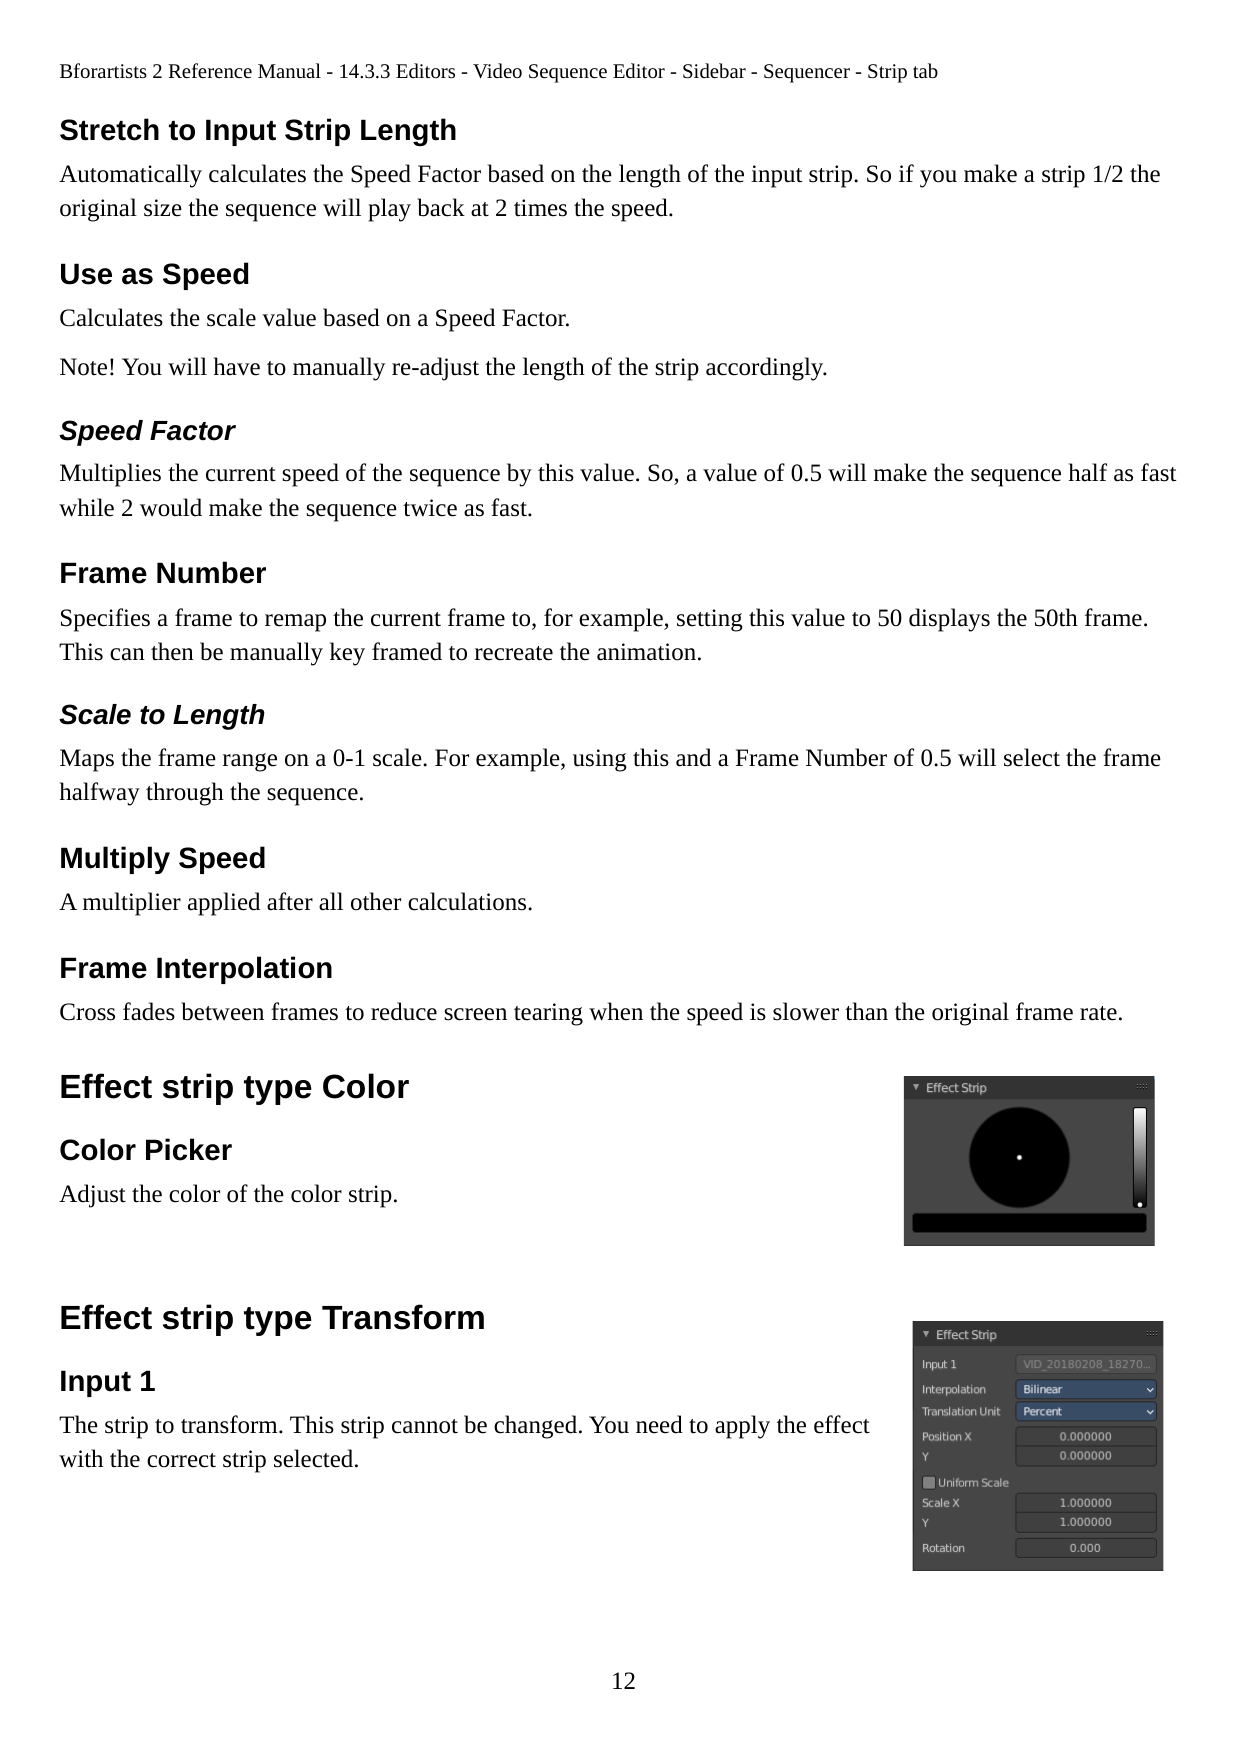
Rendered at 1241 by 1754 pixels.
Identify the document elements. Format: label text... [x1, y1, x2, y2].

subtitle Use as Speed [59, 257, 1181, 291]
picture [903, 1076, 1155, 1246]
subtitle [1164, 1364, 1181, 1398]
subtitle Multiply Speed [59, 841, 1181, 875]
text The strip to transform. This strip cannot be changed. You need to apply the effect with the correct strip selected. [59, 1410, 912, 1473]
text Multiplies the current speed of the sequence by this value. So, a value of 0.5 will make the sequence half as fast while 2 would make the sequence twice as fast. [59, 458, 1181, 521]
subtitle Stretch to Input Strip Length [59, 113, 1181, 146]
picture [912, 1321, 1164, 1571]
subtitle Speed Factor [59, 414, 1181, 446]
subtitle [1155, 1133, 1181, 1167]
text Specifies a frame to remap the current frame to, for example, setting this value to 50 displays the 50th frame. This can then be manually key framed to recreate the animation. [59, 603, 1181, 666]
text Note! You will have to manually re-adjust the length of the strip accordingly. [59, 352, 1181, 381]
subtitle Scale to Length [59, 699, 1181, 731]
subtitle Color Picker [59, 1133, 903, 1167]
text [1155, 1179, 1181, 1208]
subtitle Effect strip type Transform [59, 1298, 1181, 1337]
text Maps the frame range on a 0-1 scale. For example, using this and a Frame Number of 0.5 will select the frame halfway through the sequence. [59, 743, 1181, 806]
subtitle Effect strip type Color [59, 1067, 1181, 1106]
subtitle Input 1 [59, 1364, 912, 1398]
text Cross fades between frames to reduce screen tearing when the speed is slower than the original frame rate. [59, 997, 1181, 1026]
subtitle Frame Interpolation [59, 951, 1181, 985]
text Adjust the color of the color strip. [59, 1179, 903, 1208]
text Calculates the scale value based on a Speed Factor. [59, 303, 1181, 332]
text A multiplier applied after all other calculations. [59, 887, 1181, 916]
subtitle Frame Number [59, 556, 1181, 590]
text Automatically calculates the Speed Factor based on the length of the input strip. So if you make a strip 1/2 the original size the sequence will play back at 2 times the speed. [59, 159, 1181, 222]
